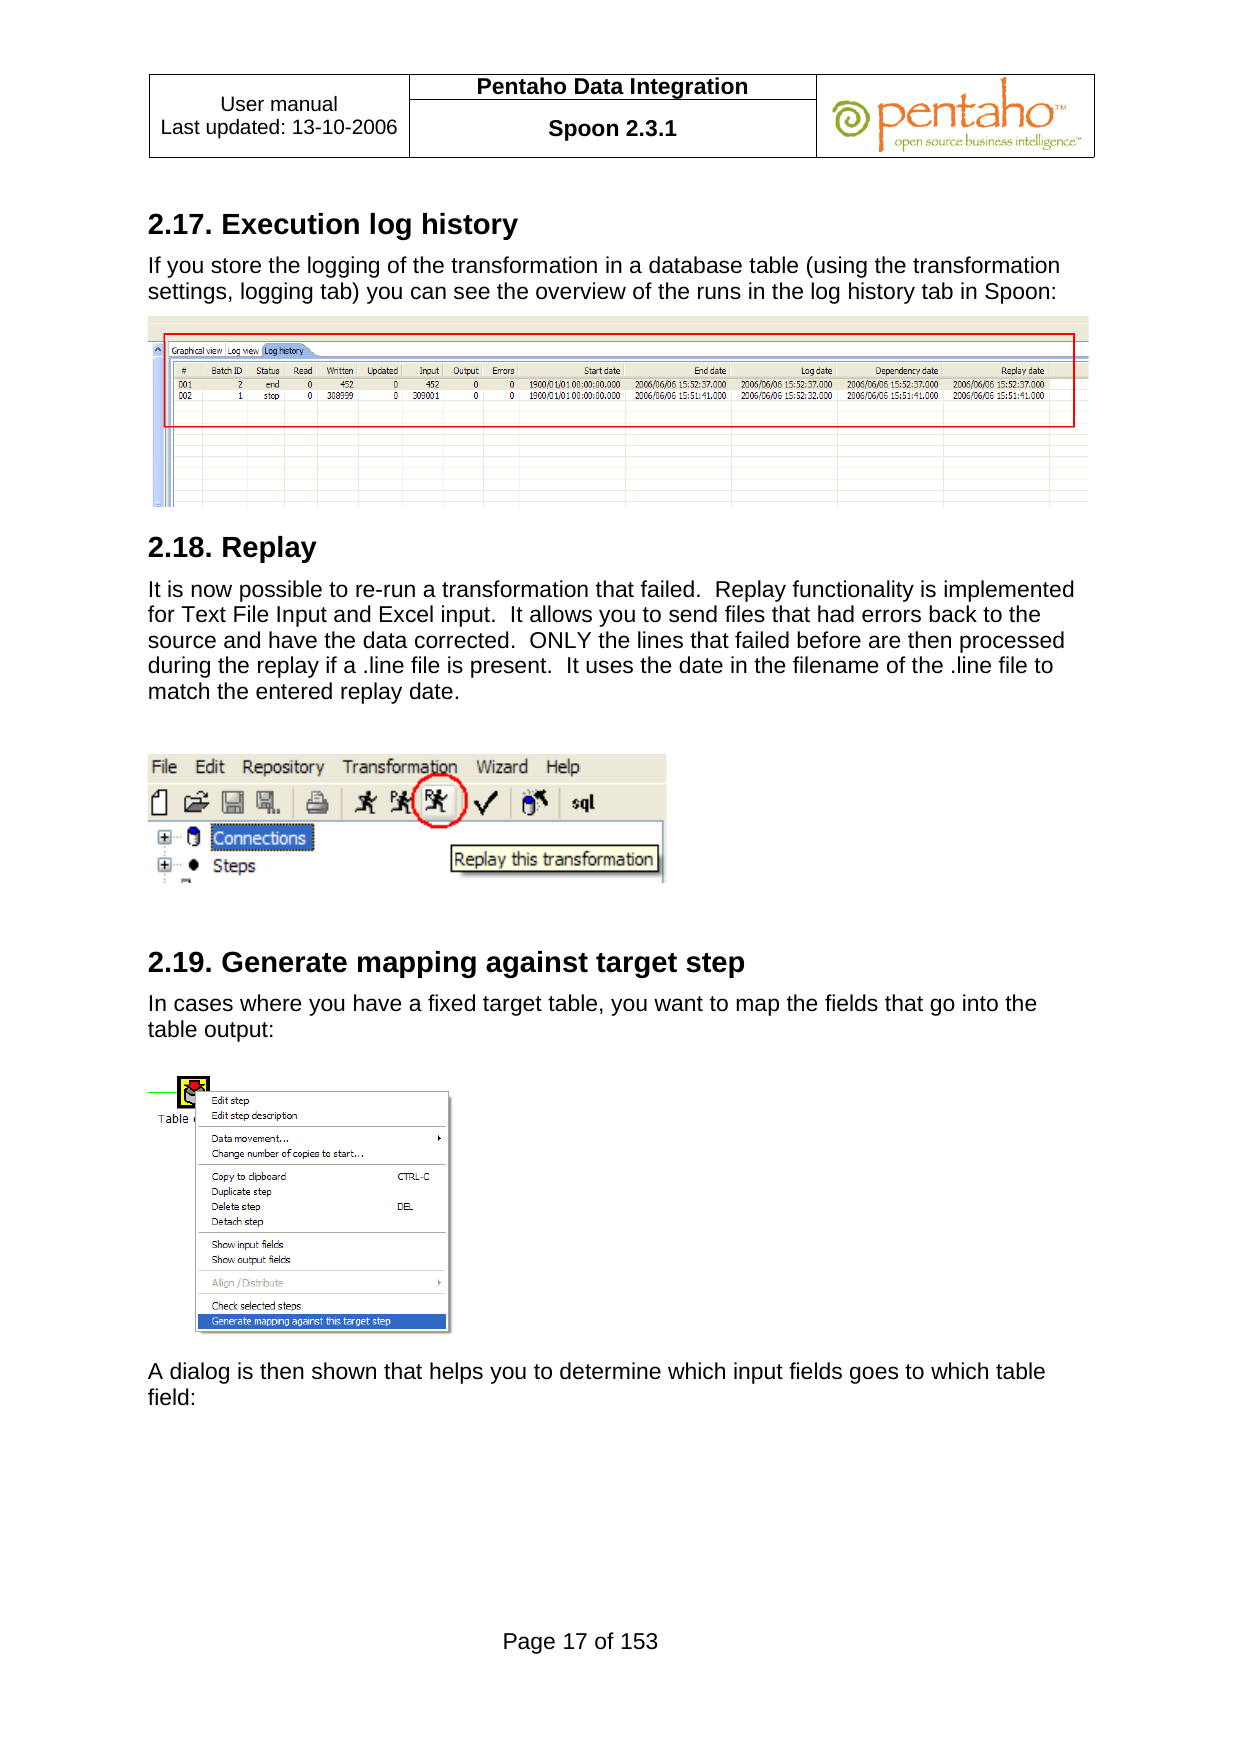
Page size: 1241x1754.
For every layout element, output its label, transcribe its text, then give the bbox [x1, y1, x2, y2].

subtitle Generate mapping against target step [148, 946, 1092, 979]
text In cases where you have a fixed target table, you want to map the fields that go into the table output: [148, 991, 1092, 1042]
subtitle Replay [148, 531, 1092, 564]
text It is now possible to re-run a transformation that failed. Replay functionality is implemented for Text File Input and Excel input. It allows you to send files that had errors back to the source and have the data corrected. ONLY the lines that failed before are then processed during the replay if a .line file is present. It uses the date in the filename of the .line file to match the entered replay date. [148, 577, 1092, 704]
text A dialog is then shown that helps you to determine which input fields goes to which table field: [148, 1359, 1092, 1410]
text If you store the logging of the transformation in a database table (using the transformation settings, logging tab) you can see the overview of the runs in the log history tab in Spoon: [148, 253, 1092, 304]
subtitle Execution log history [148, 208, 1092, 240]
